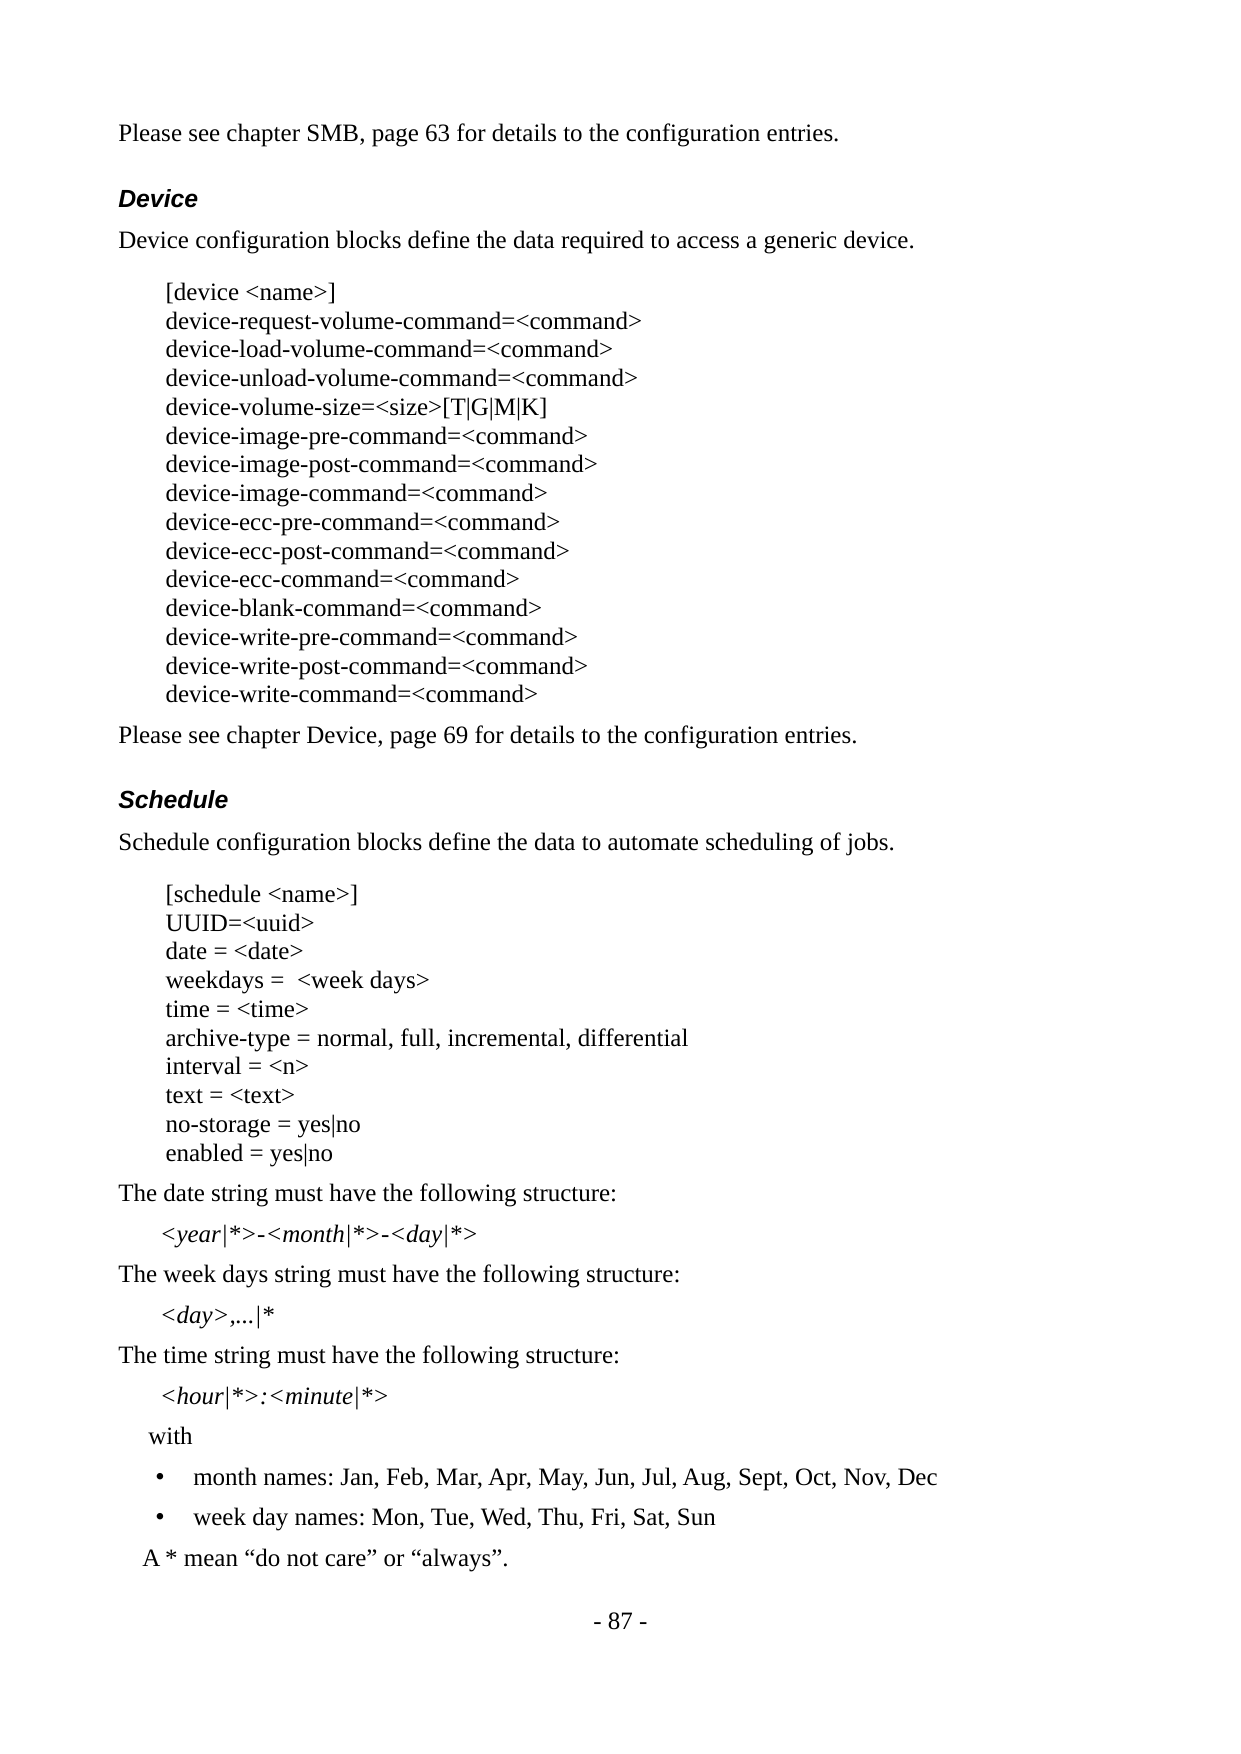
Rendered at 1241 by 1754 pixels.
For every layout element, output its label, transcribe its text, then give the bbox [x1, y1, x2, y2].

text device-write-pre-command=<command> [165, 622, 1122, 651]
text Device configuration blocks define the data required to access a generic device. [118, 225, 1122, 253]
text device-ecc-post-command=<command> [165, 536, 1122, 564]
text device-ecc-pre-command=<command> [165, 507, 1122, 536]
text device-image-post-command=<command> [165, 449, 1122, 478]
text archive-type = normal, full, incremental, differential [165, 1023, 1122, 1051]
text device-write-command=<command> [165, 679, 1122, 708]
text UUID=<uuid> [165, 908, 1122, 936]
text device-blank-command=<command> [165, 593, 1122, 622]
text <year|*>-<month|*>-<day|*> [159, 1219, 1122, 1247]
text [device <name>] [165, 277, 1122, 306]
text The date string must have the following structure: [118, 1178, 1122, 1207]
text Please see chapter Device, page 71 for details to the configuration entries. [118, 720, 1122, 749]
subtitle Device [118, 184, 1122, 212]
text device-image-pre-command=<command> [165, 421, 1122, 449]
text no-storage = yes|no [165, 1109, 1122, 1138]
text weekdays = <week days> [165, 965, 1122, 994]
text [schedule <name>] [165, 879, 1122, 908]
list month names: Jan, Feb, Mar, Apr, May, Jun, Jul, Aug, Sept, Oct, Nov, Dec [156, 1462, 1122, 1491]
text with [148, 1421, 1122, 1450]
text device-write-post-command=<command> [165, 651, 1122, 679]
text date = <date> [165, 936, 1122, 965]
text device-ecc-command=<command> [165, 564, 1122, 593]
text A * mean “do not care” or “always”. [118, 1543, 1122, 1572]
text The week days string must have the following structure: [118, 1259, 1122, 1288]
text The time string must have the following structure: [118, 1340, 1122, 1369]
text <hour|*>:<minute|*> [159, 1381, 1122, 1409]
text time = <time> [165, 994, 1122, 1023]
text device-unload-volume-command=<command> [165, 363, 1122, 392]
text Please see chapter SMB, page 64 for details to the configuration entries. [118, 118, 1122, 147]
text interval = <n> [165, 1051, 1122, 1080]
list week day names: Mon, Tue, Wed, Thu, Fri, Sat, Sun [156, 1502, 1122, 1531]
text <day>,...|* [159, 1300, 1122, 1328]
text enabled = yes|no [165, 1138, 1122, 1166]
text Schedule configuration blocks define the data to automate scheduling of jobs. [118, 827, 1122, 855]
text device-request-volume-command=<command> [165, 306, 1122, 334]
text device-volume-size=<size>[T|G|M|K] [165, 392, 1122, 421]
text text = <text> [165, 1080, 1122, 1109]
text device-image-command=<command> [165, 478, 1122, 507]
text device-load-volume-command=<command> [165, 334, 1122, 363]
subtitle Schedule [118, 786, 1122, 814]
